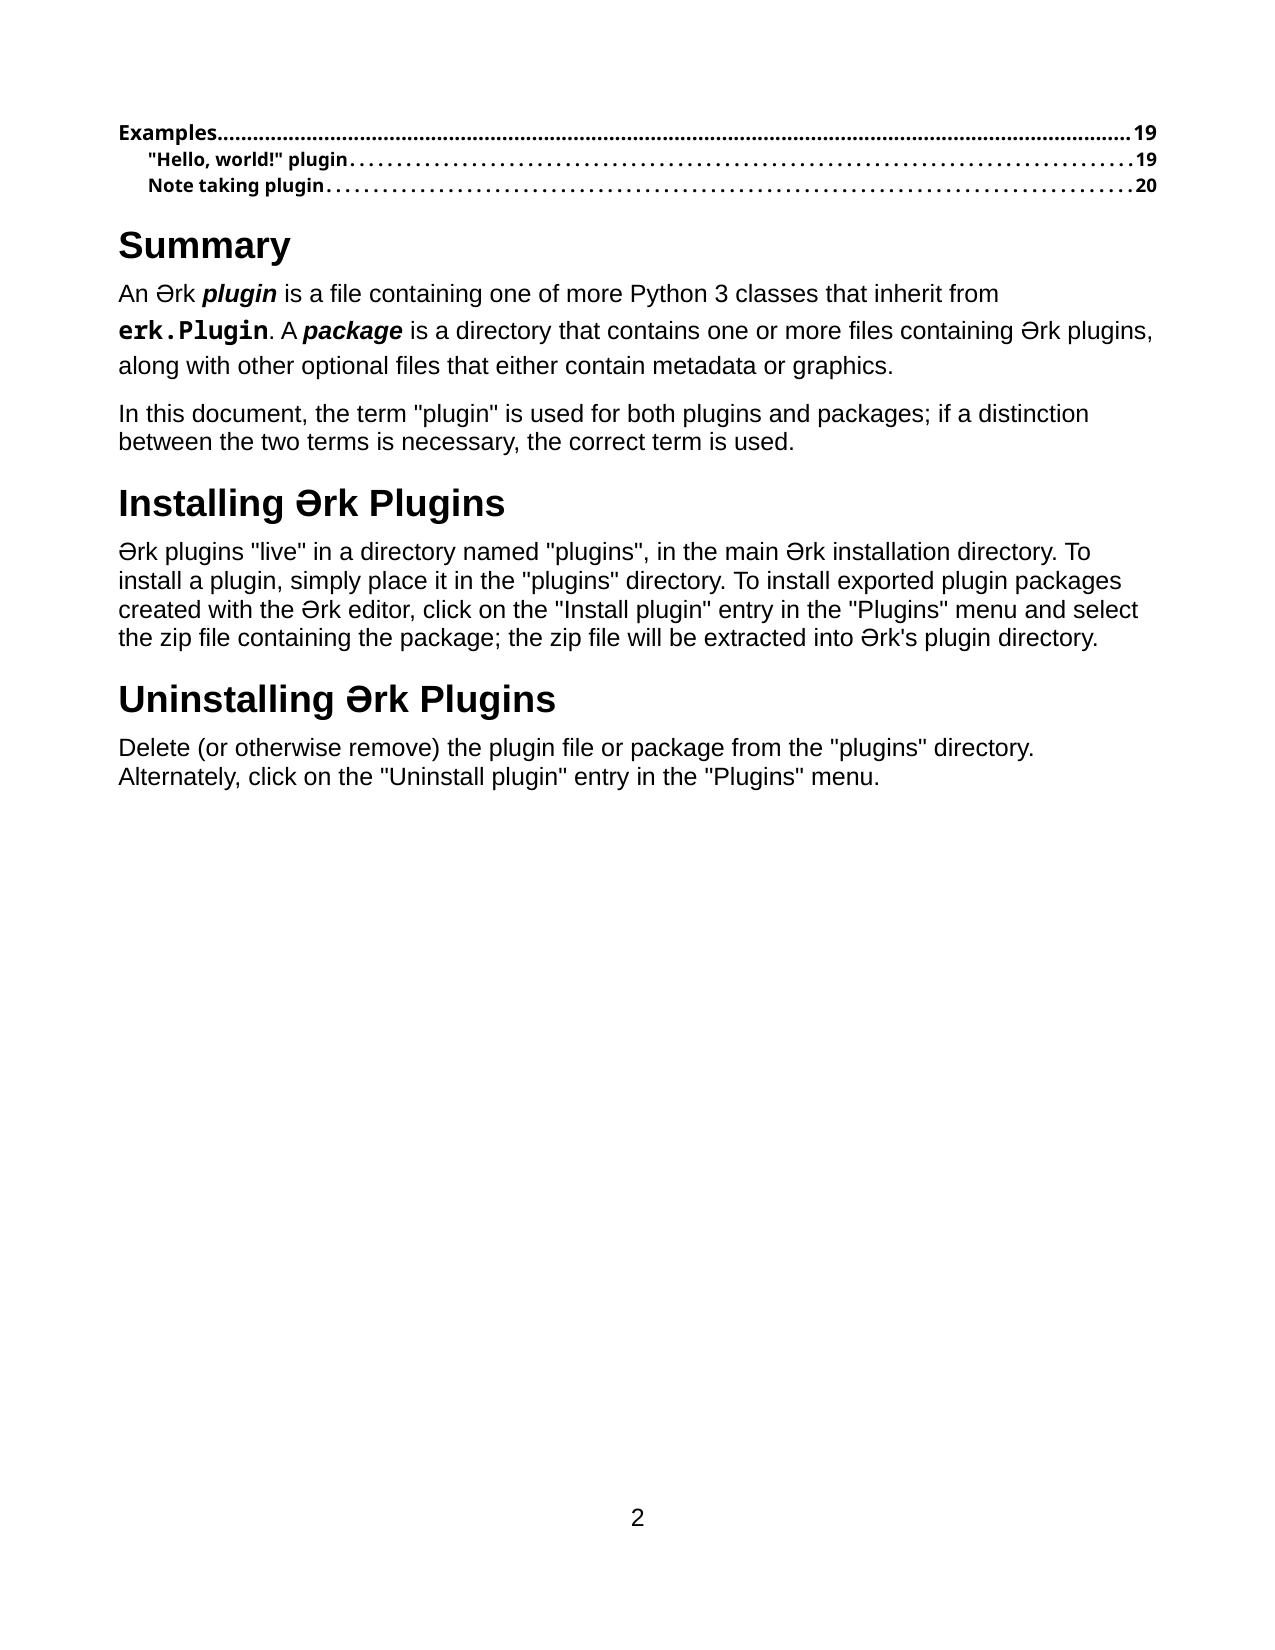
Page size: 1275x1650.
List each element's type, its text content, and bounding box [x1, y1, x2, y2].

text Ərk plugins "live" in a directory named "plugins", in the main Ərk installation directory. To install a plugin, simply place it in the "plugins" directory. To install exported plugin packages created with the Ərk editor, click on the "Install plugin" entry in the "Plugins" menu and select the zip file containing the package; the zip file will be extracted into Ərk's plugin directory. [118, 537, 1157, 652]
text Examples 19 [118, 118, 1157, 147]
text In this document, the term "plugin" is used for both plugins and packages; if a distinction between the two terms is necessary, the correct term is used. [118, 398, 1157, 456]
text Note taking plugin 20 [148, 172, 1157, 198]
subtitle Uninstalling Ərk Plugins [118, 677, 1157, 721]
subtitle Summary [118, 223, 1157, 266]
text An Ərk plugin is a file containing one of more Python 3 classes that inherit from erk.Plugin. A package is a directory that contains one or more files containing Ərk plugins, along with other optional files that either contain metadata or graphics. [118, 279, 1157, 380]
text "Hello, world!" plugin 19 [148, 147, 1157, 172]
text Delete (or otherwise remove) the plugin file or package from the "plugins" directory. Alternately, click on the "Uninstall plugin" entry in the "Plugins" menu. [118, 733, 1157, 791]
subtitle Installing Ərk Plugins [118, 481, 1157, 525]
